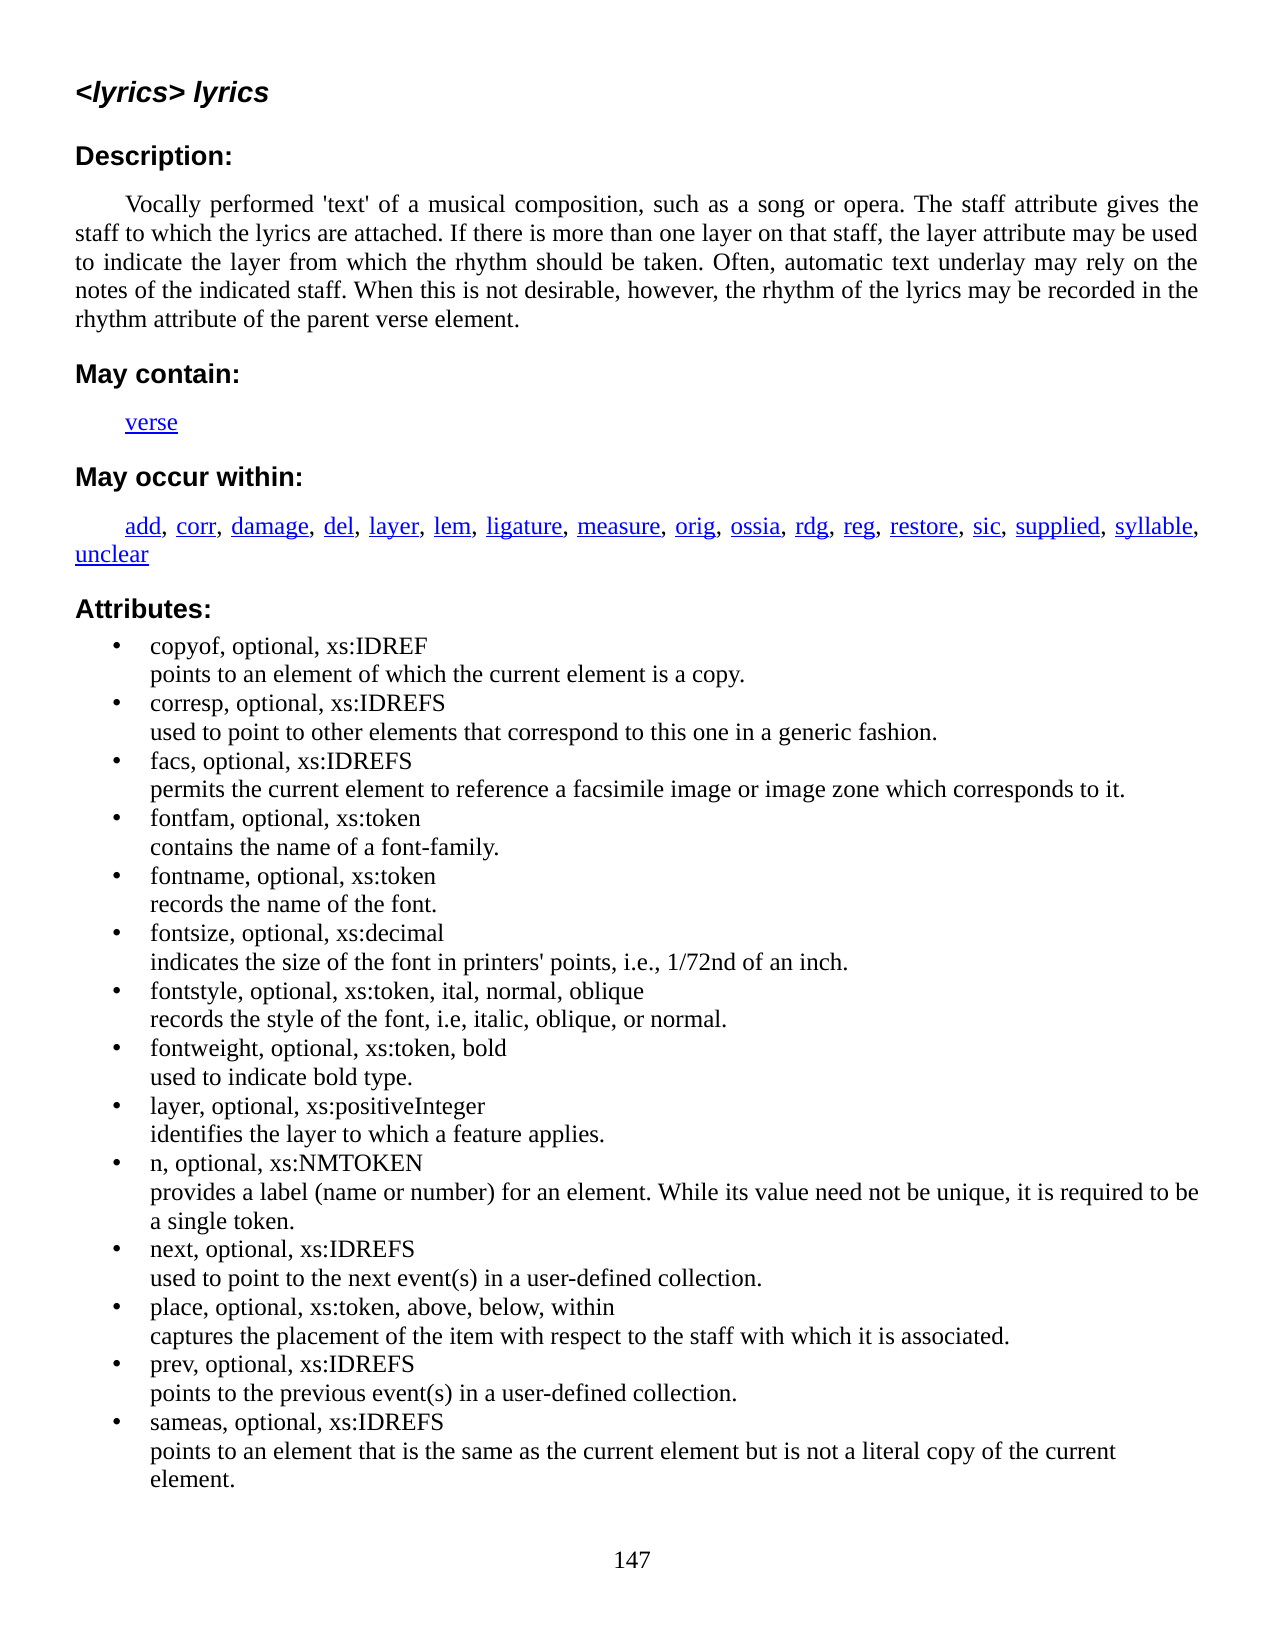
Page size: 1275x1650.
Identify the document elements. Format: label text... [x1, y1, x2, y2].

list corresp, optional, xs:IDREFS used to point to other elements that correspond to this one in a generic fashion. [112, 688, 1200, 746]
subtitle May contain: [75, 358, 1200, 389]
list place, optional, xs:token, above, below, within captures the placement of the item with respect to the staff with which it is associated. [112, 1292, 1200, 1349]
list prev, optional, xs:IDREFS points to the previous event(s) in a user-defined collection. [112, 1349, 1200, 1407]
subtitle Attributes: [75, 593, 1200, 624]
list fontweight, optional, xs:token, bold used to indicate bold type. [112, 1033, 1200, 1091]
list next, optional, xs:IDREFS used to point to the next event(s) in a user-defined collection. [112, 1234, 1200, 1292]
list copyof, optional, xs:IDREF points to an element of which the current element is a copy. [112, 631, 1200, 688]
text add, corr, damage, del, layer, lem, ligature, measure, orig, ossia, rdg, reg, restore, sic, supplied, syllable, unclear [75, 511, 1200, 568]
list sameas, optional, xs:IDREFS points to an element that is the same as the current element but is not a literal copy of the current element. [112, 1407, 1200, 1493]
list fontfam, optional, xs:token contains the name of a font-family. [112, 803, 1200, 861]
list fontname, optional, xs:token records the name of the font. [112, 861, 1200, 918]
list fontstyle, optional, xs:token, ital, normal, oblique records the style of the font, i.e, italic, oblique, or normal. [112, 976, 1200, 1033]
list layer, optional, xs:positiveInteger identifies the layer to which a feature applies. [112, 1091, 1200, 1148]
subtitle May occur within: [75, 461, 1200, 492]
text Vocally performed 'text' of a musical composition, such as a song or opera. The staff attribute gives the staff to which the lyrics are attached. If there is more than one layer on that staff, the layer attribute may be used to indicate the layer from which the rhythm should be taken. Often, automatic text underlay may rely on the notes of the indicated staff. When this is not desirable, however, the rhythm of the lyrics may be recorded in the rhythm attribute of the parent verse element. [75, 189, 1200, 333]
text verse [75, 407, 1200, 436]
list fontsize, optional, xs:decimal indicates the size of the font in printers' points, i.e., 1/72nd of an inch. [112, 918, 1200, 976]
list facs, optional, xs:IDREFS permits the current element to reference a facsimile image or image zone which corresponds to it. [112, 746, 1200, 803]
subtitle Description: [75, 140, 1200, 171]
list n, optional, xs:NMTOKEN provides a label (name or number) for an element. While its value need not be unique, it is required to be a single token. [112, 1148, 1200, 1234]
subtitle <lyrics> lyrics [75, 75, 1200, 108]
